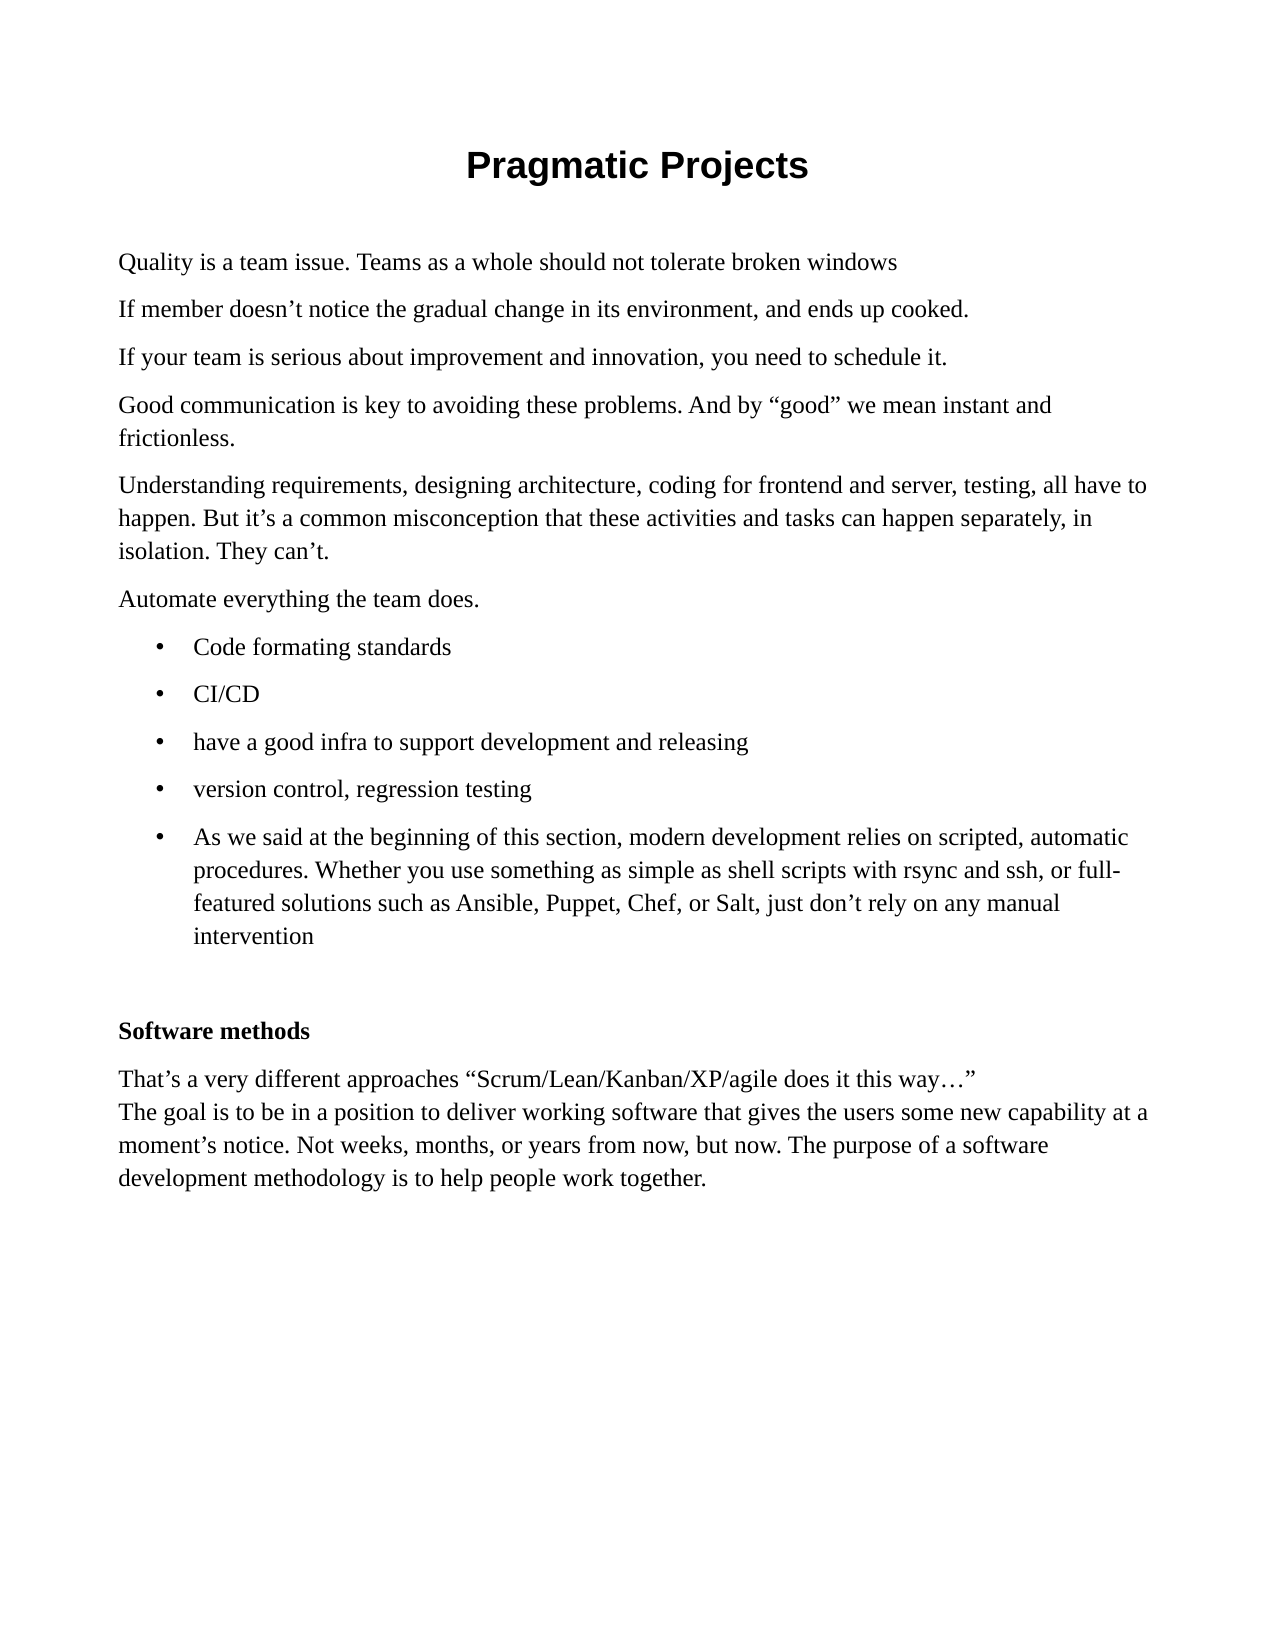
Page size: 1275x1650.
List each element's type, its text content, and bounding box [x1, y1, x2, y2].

text Quality is a team issue. Teams as a whole should not tolerate broken windows [118, 247, 1157, 276]
list CI/CD [156, 679, 1157, 708]
subtitle Pragmatic Projects [118, 143, 1157, 187]
text Software methods [118, 1016, 1157, 1045]
list version control, regression testing [156, 774, 1157, 803]
list Code formating standards [156, 632, 1157, 660]
text That’s a very different approaches “Scrum/Lean/Kanban/XP/agile does it this way…” The goal is to be in a position to deliver working software that gives the users some new capability at a moment’s notice. Not weeks, months, or years from now, but now. The purpose of a software development methodology is to help people work together. [118, 1064, 1157, 1192]
text If member doesn’t notice the gradual change in its environment, and ends up cooked. [118, 294, 1157, 323]
list have a good infra to support development and releasing [156, 727, 1157, 756]
text If your team is serious about improvement and innovation, you need to schedule it. [118, 342, 1157, 371]
text Understanding requirements, designing architecture, coding for frontend and server, testing, all have to happen. But it’s a common misconception that these activities and tasks can happen separately, in isolation. They can’t. [118, 470, 1157, 565]
text Good communication is key to avoiding these problems. And by “good” we mean instant and frictionless. [118, 390, 1157, 451]
text Automate everything the team does. [118, 584, 1157, 613]
list As we said at the beginning of this section, modern development relies on scripted, automatic procedures. Whether you use something as simple as shell scripts with rsync and ssh, or full-featured solutions such as Ansible, Puppet, Chef, or Salt, just don’t rely on any manual intervention [156, 822, 1157, 950]
